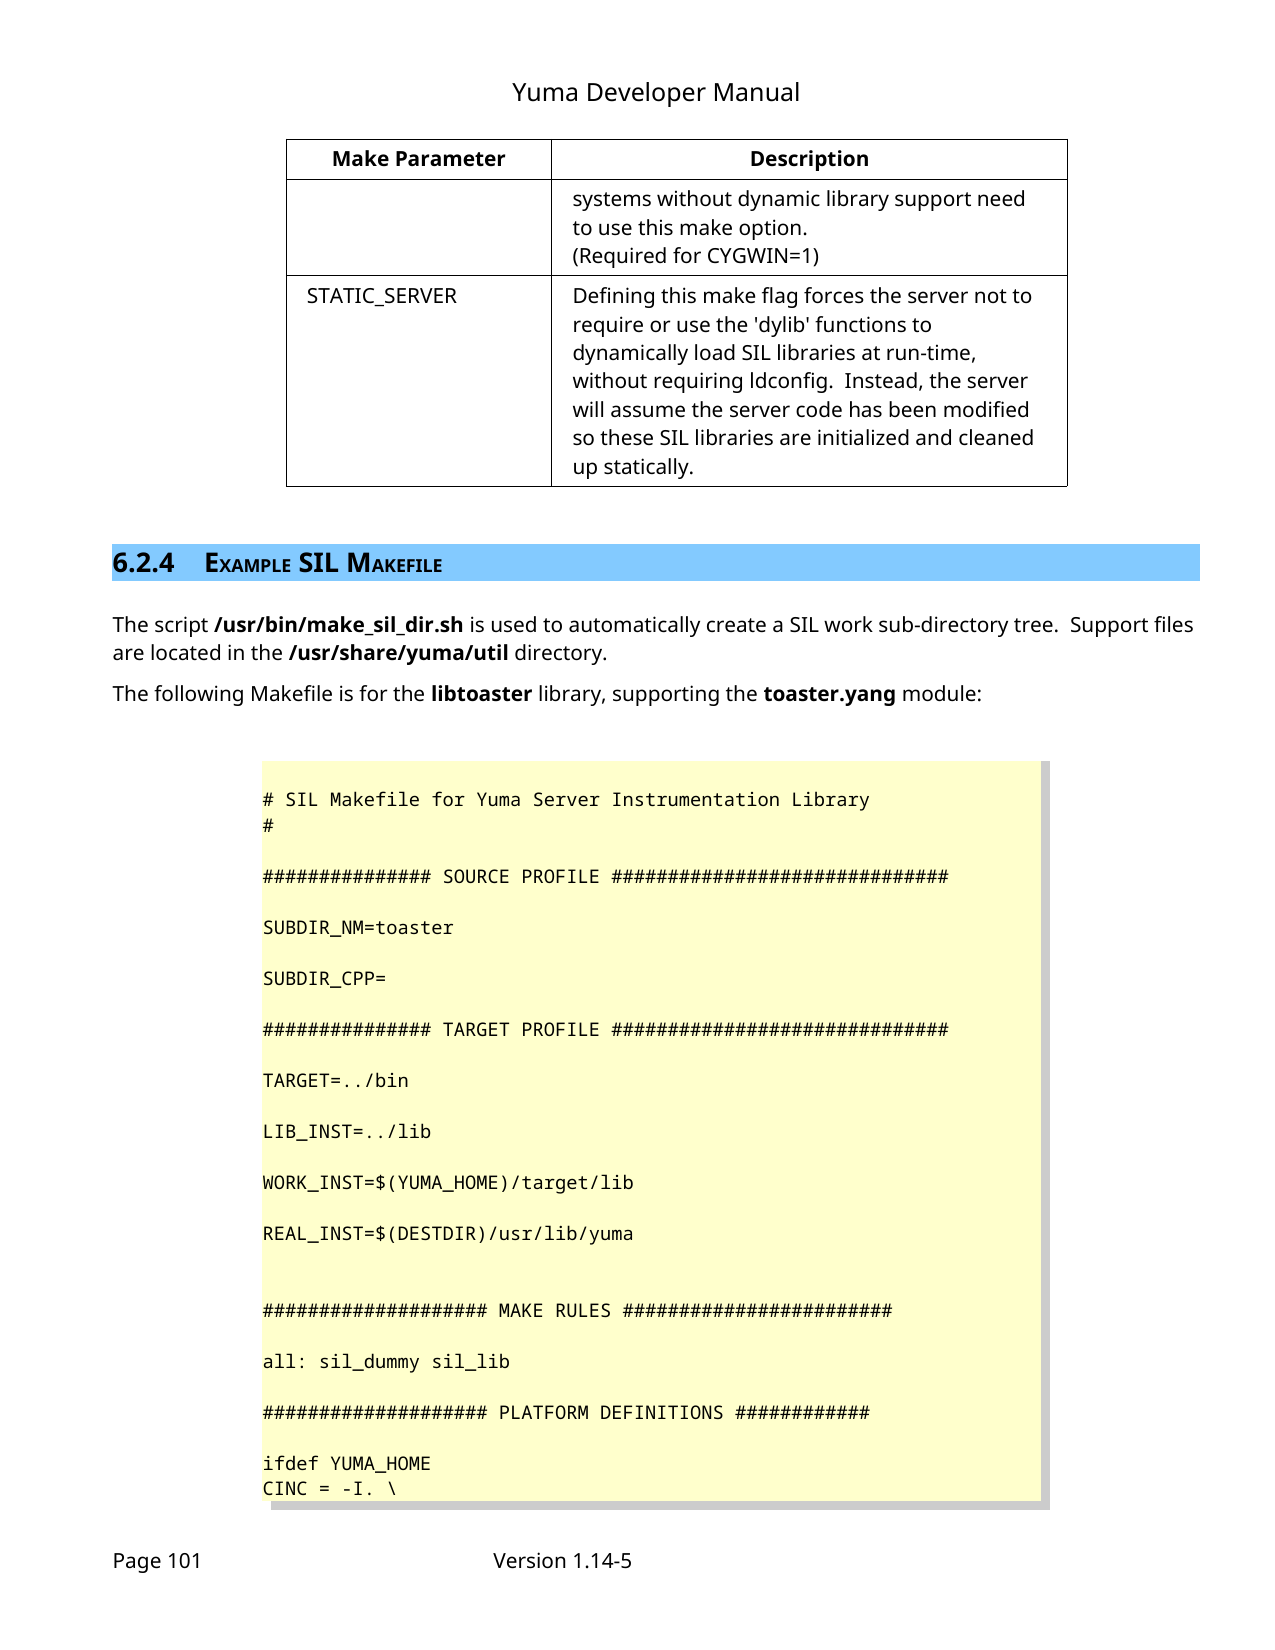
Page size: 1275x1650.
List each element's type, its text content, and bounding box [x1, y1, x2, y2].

text ############### SOURCE PROFILE ############################## [262, 863, 1041, 889]
text The following Makefile is for the libtoaster library, supporting the toaster.yang module: [112, 679, 1200, 708]
table_cell STATIC_SERVER [287, 276, 551, 486]
text ifdef YUMA_HOME [262, 1450, 1041, 1476]
text LIB_INST=../lib [262, 1118, 1041, 1144]
text all: sil_dummy sil_lib [262, 1348, 1041, 1373]
table_cell Defining this make flag forces the server not to require or use the 'dylib' functions to dynamically load SIL libraries at run-time, without requiring ldconfig. Instead, the server will assume the server code has been modified so these SIL libraries are initialized and cleaned up statically. [552, 276, 1067, 486]
text TARGET=../bin [262, 1067, 1041, 1093]
text # SIL Makefile for Yuma Server Instrumentation Library [262, 787, 1041, 812]
text #################### PLATFORM DEFINITIONS ############ [262, 1399, 1041, 1424]
table_header Description [552, 140, 1067, 178]
text WORK_INST=$(YUMA_HOME)/target/lib [262, 1169, 1041, 1195]
text SUBDIR_NM=toaster [262, 914, 1041, 940]
table_cell [287, 180, 551, 275]
table_header Make Parameter [287, 140, 551, 178]
text SUBDIR_CPP= [262, 965, 1041, 991]
subtitle Example SIL Makefile [112, 544, 1200, 581]
text ############### TARGET PROFILE ############################## [262, 1016, 1041, 1042]
text The script /usr/bin/make_sil_dir.sh is used to automatically create a SIL work sub-directory tree. Support files are located in the /usr/share/yuma/util directory. [112, 610, 1200, 667]
text # [262, 812, 1041, 838]
table_cell systems without dynamic library support need to use this make option. (Required for CYGWIN=1) [552, 180, 1067, 275]
text REAL_INST=$(DESTDIR)/usr/lib/yuma [262, 1220, 1041, 1246]
text CINC = -I. \ [262, 1476, 1041, 1501]
text #################### MAKE RULES ######################## [262, 1297, 1041, 1322]
